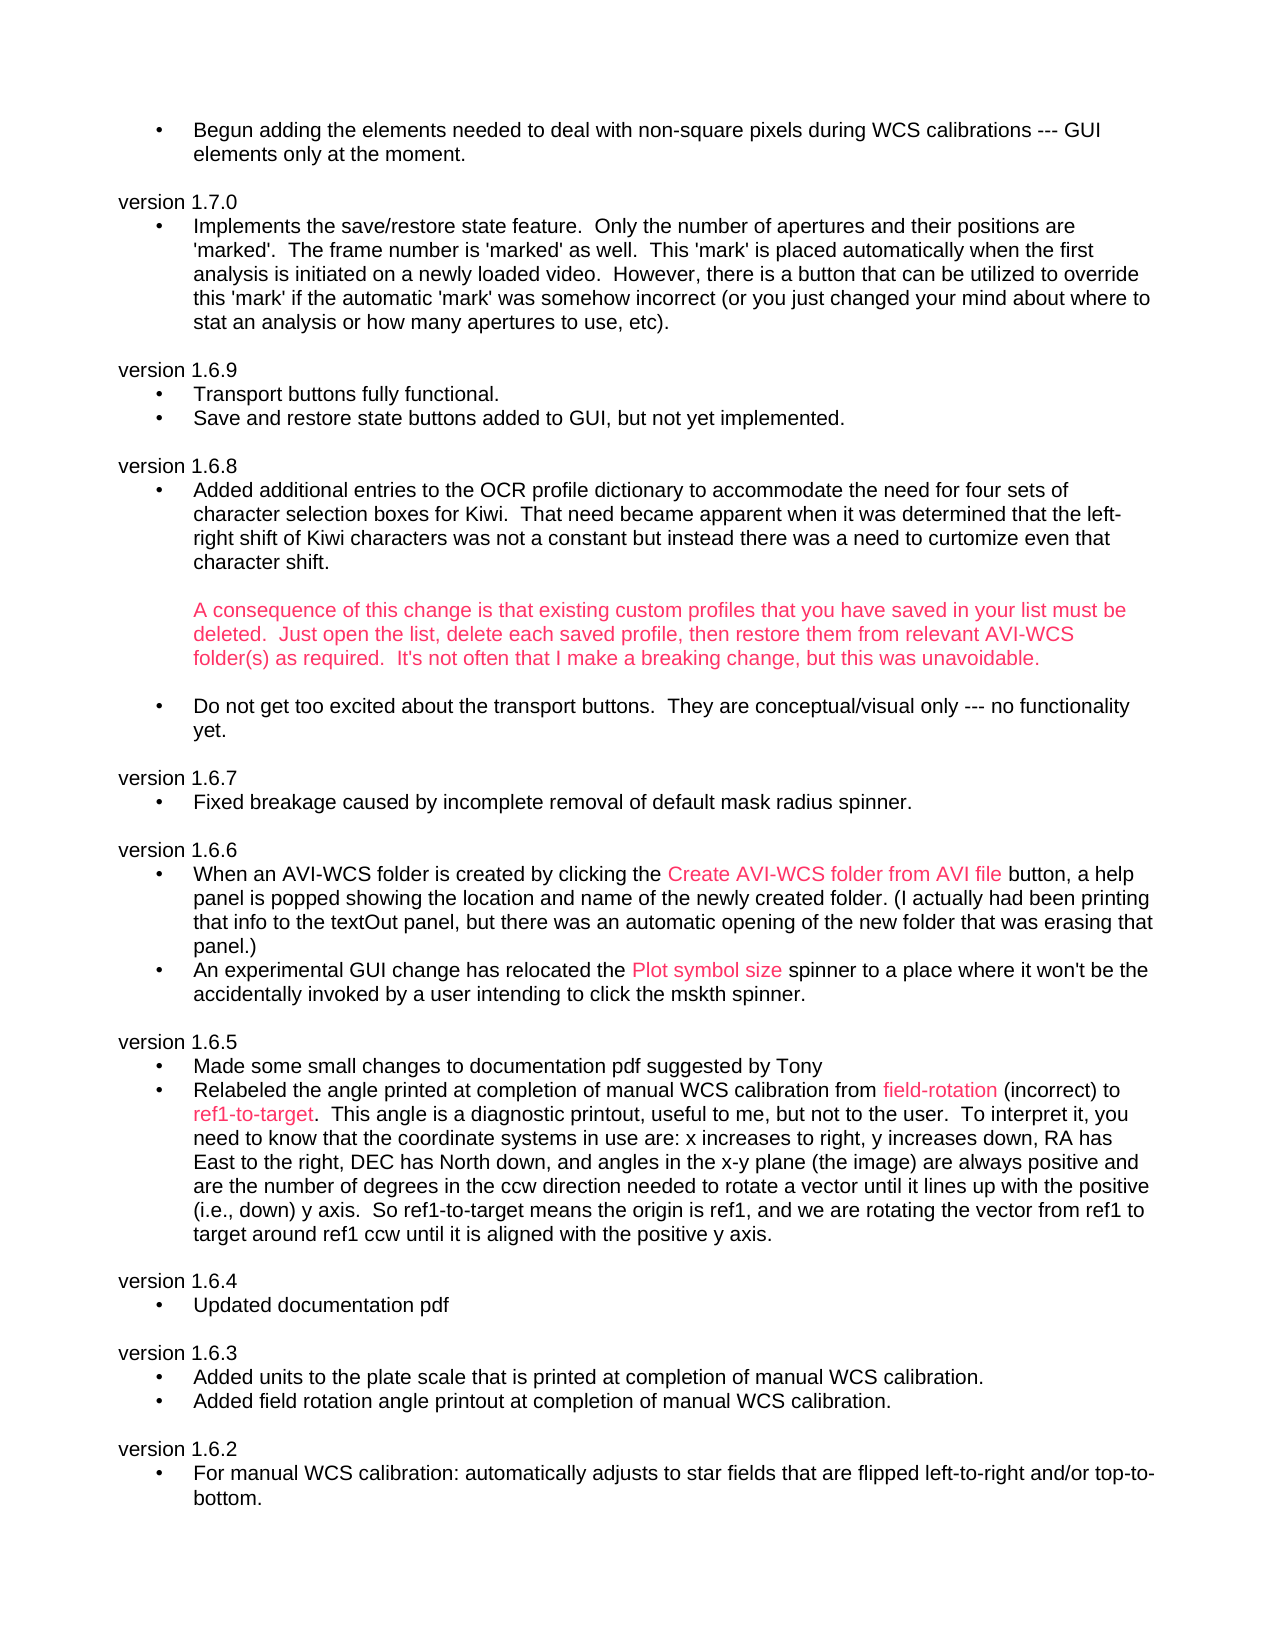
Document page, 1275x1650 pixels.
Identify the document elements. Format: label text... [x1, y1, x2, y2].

text version 1.6.6 [118, 838, 1157, 862]
list For manual WCS calibration: automatically adjusts to star fields that are flipped left-to-right and/or top-to-bottom. [156, 1461, 1157, 1509]
text version 1.6.5 [118, 1029, 1157, 1053]
list When an AVI-WCS folder is created by clicking the Create AVI-WCS folder from AVI file button, a help panel is popped showing the location and name of the newly created folder. (I actually had been printing that info to the textOut panel, but there was an automatic opening of the new folder that was erasing that panel.) [156, 862, 1157, 957]
list Added units to the plate scale that is printed at completion of manual WCS calibration. [156, 1365, 1157, 1389]
list Do not get too excited about the transport buttons. They are conceptual/visual only --- no functionality yet. [156, 694, 1157, 766]
text version 1.6.2 [118, 1437, 1157, 1461]
text version 1.6.7 [118, 766, 1157, 789]
text version 1.6.4 [118, 1269, 1157, 1293]
list Transport buttons fully functional. [156, 382, 1157, 406]
list Fixed breakage caused by incomplete removal of default mask radius spinner. [156, 789, 1157, 838]
text version 1.6.3 [118, 1341, 1157, 1365]
list Added additional entries to the OCR profile dictionary to accommodate the need for four sets of character selection boxes for Kiwi. That need became apparent when it was determined that the left-right shift of Kiwi characters was not a constant but instead there was a need to curtomize even that character shift. A consequence of this change is that existing custom profiles that you have saved in your list must be deleted. Just open the list, delete each saved profile, then restore them from relevant AVI-WCS folder(s) as required. It's not often that I make a breaking change, but this was unavoidable. [156, 478, 1157, 694]
list Save and restore state buttons added to GUI, but not yet implemented. [156, 406, 1157, 454]
text version 1.6.8 [118, 454, 1157, 478]
list An experimental GUI change has relocated the Plot symbol size spinner to a place where it won't be the accidentally invoked by a user intending to click the mskth spinner. [156, 957, 1157, 1029]
text version 1.7.0 [118, 190, 1157, 214]
list Relabeled the angle printed at completion of manual WCS calibration from field-rotation (incorrect) to ref1-to-target. This angle is a diagnostic printout, useful to me, but not to the user. To interpret it, you need to know that the coordinate systems in use are: x increases to right, y increases down, RA has East to the right, DEC has North down, and angles in the x-y plane (the image) are always positive and are the number of degrees in the ccw direction needed to rotate a vector until it lines up with the positive (i.e., down) y axis. So ref1-to-target means the origin is ref1, and we are rotating the vector from ref1 to target around ref1 ccw until it is aligned with the positive y axis. [156, 1077, 1157, 1269]
list Made some small changes to documentation pdf suggested by Tony [156, 1053, 1157, 1077]
list Added field rotation angle printout at completion of manual WCS calibration. [156, 1389, 1157, 1437]
list Begun adding the elements needed to deal with non-square pixels during WCS calibrations --- GUI elements only at the moment. [156, 118, 1157, 190]
list Implements the save/restore state feature. Only the number of apertures and their positions are 'marked'. The frame number is 'marked' as well. This 'mark' is placed automatically when the first analysis is initiated on a newly loaded video. However, there is a button that can be utilized to override this 'mark' if the automatic 'mark' was somehow incorrect (or you just changed your mind about where to stat an analysis or how many apertures to use, etc). [156, 214, 1157, 358]
text version 1.6.9 [118, 358, 1157, 382]
list Updated documentation pdf [156, 1293, 1157, 1341]
